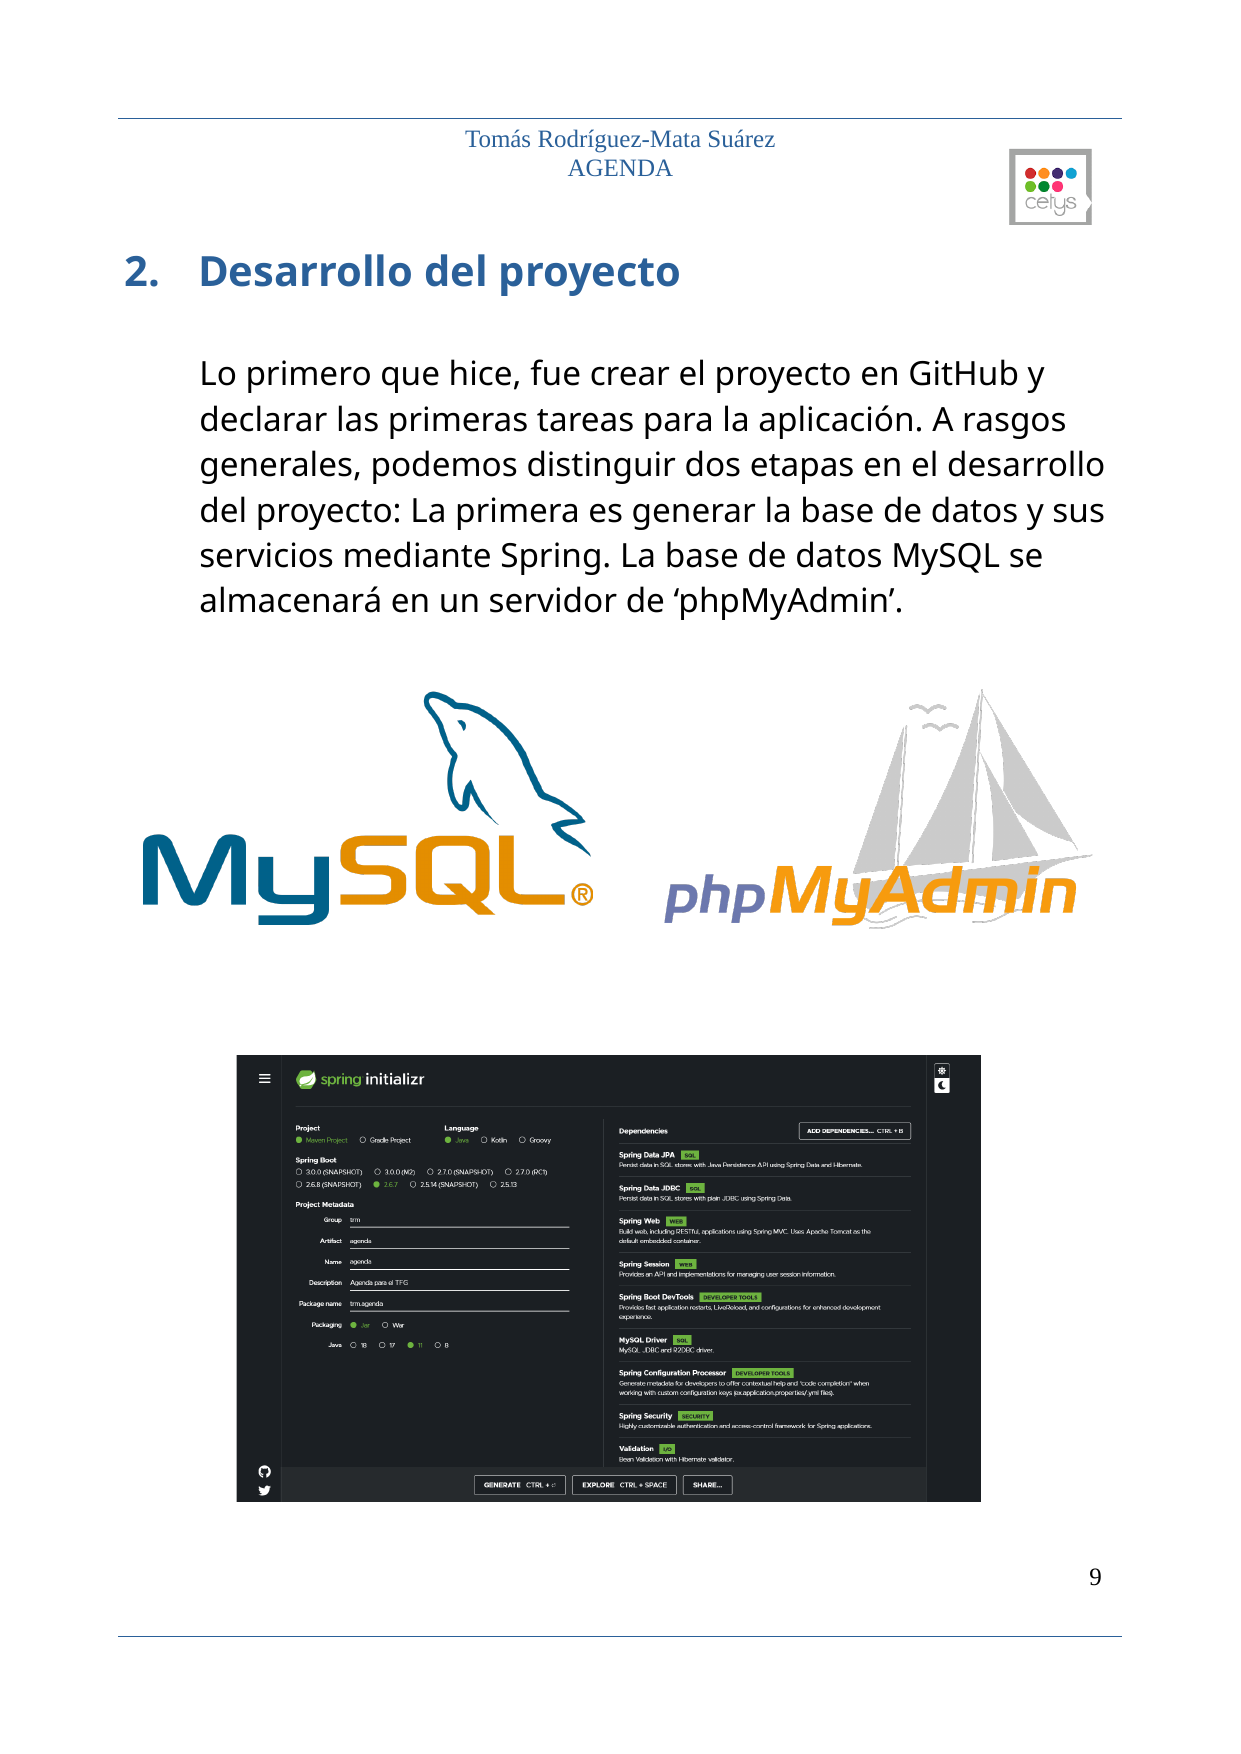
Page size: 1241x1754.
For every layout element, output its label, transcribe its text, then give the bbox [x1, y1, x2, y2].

picture [986, 124, 1117, 225]
picture [664, 689, 1093, 929]
list Lo primero que hice, fue crear el proyecto en GitHub y declarar las primeras tareas para la aplicación. A rasgos generales, podemos distinguir dos etapas en el desarrollo del proyecto: La primera es generar la base de datos y sus servicios mediante Spring. La base de datos MySQL se almacenará en un servidor de ‘phpMyAdmin’. [162, 350, 1116, 623]
picture [236, 1055, 981, 1502]
picture [142, 691, 593, 925]
text 2. Desarrollo del proyecto [124, 242, 1116, 299]
